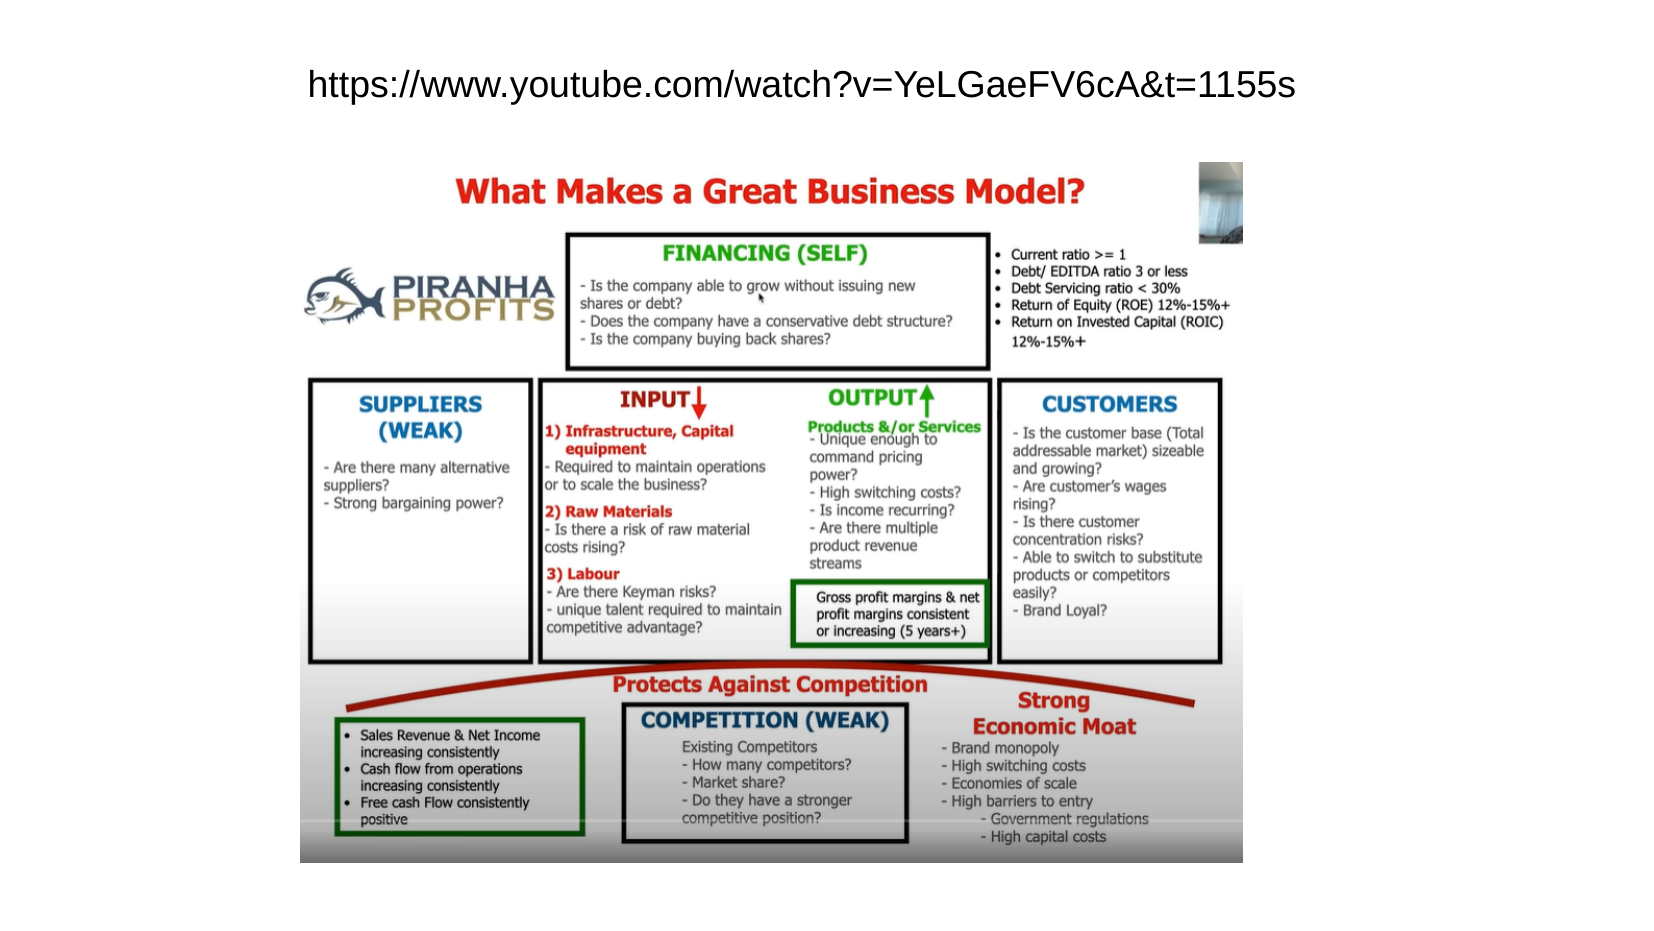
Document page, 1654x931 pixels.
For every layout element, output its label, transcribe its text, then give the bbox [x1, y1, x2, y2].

picture [300, 162, 1243, 863]
text_box https://www.youtube.com/watch?v=YeLGaeFV6cA&t=1155s [292, 55, 1313, 113]
